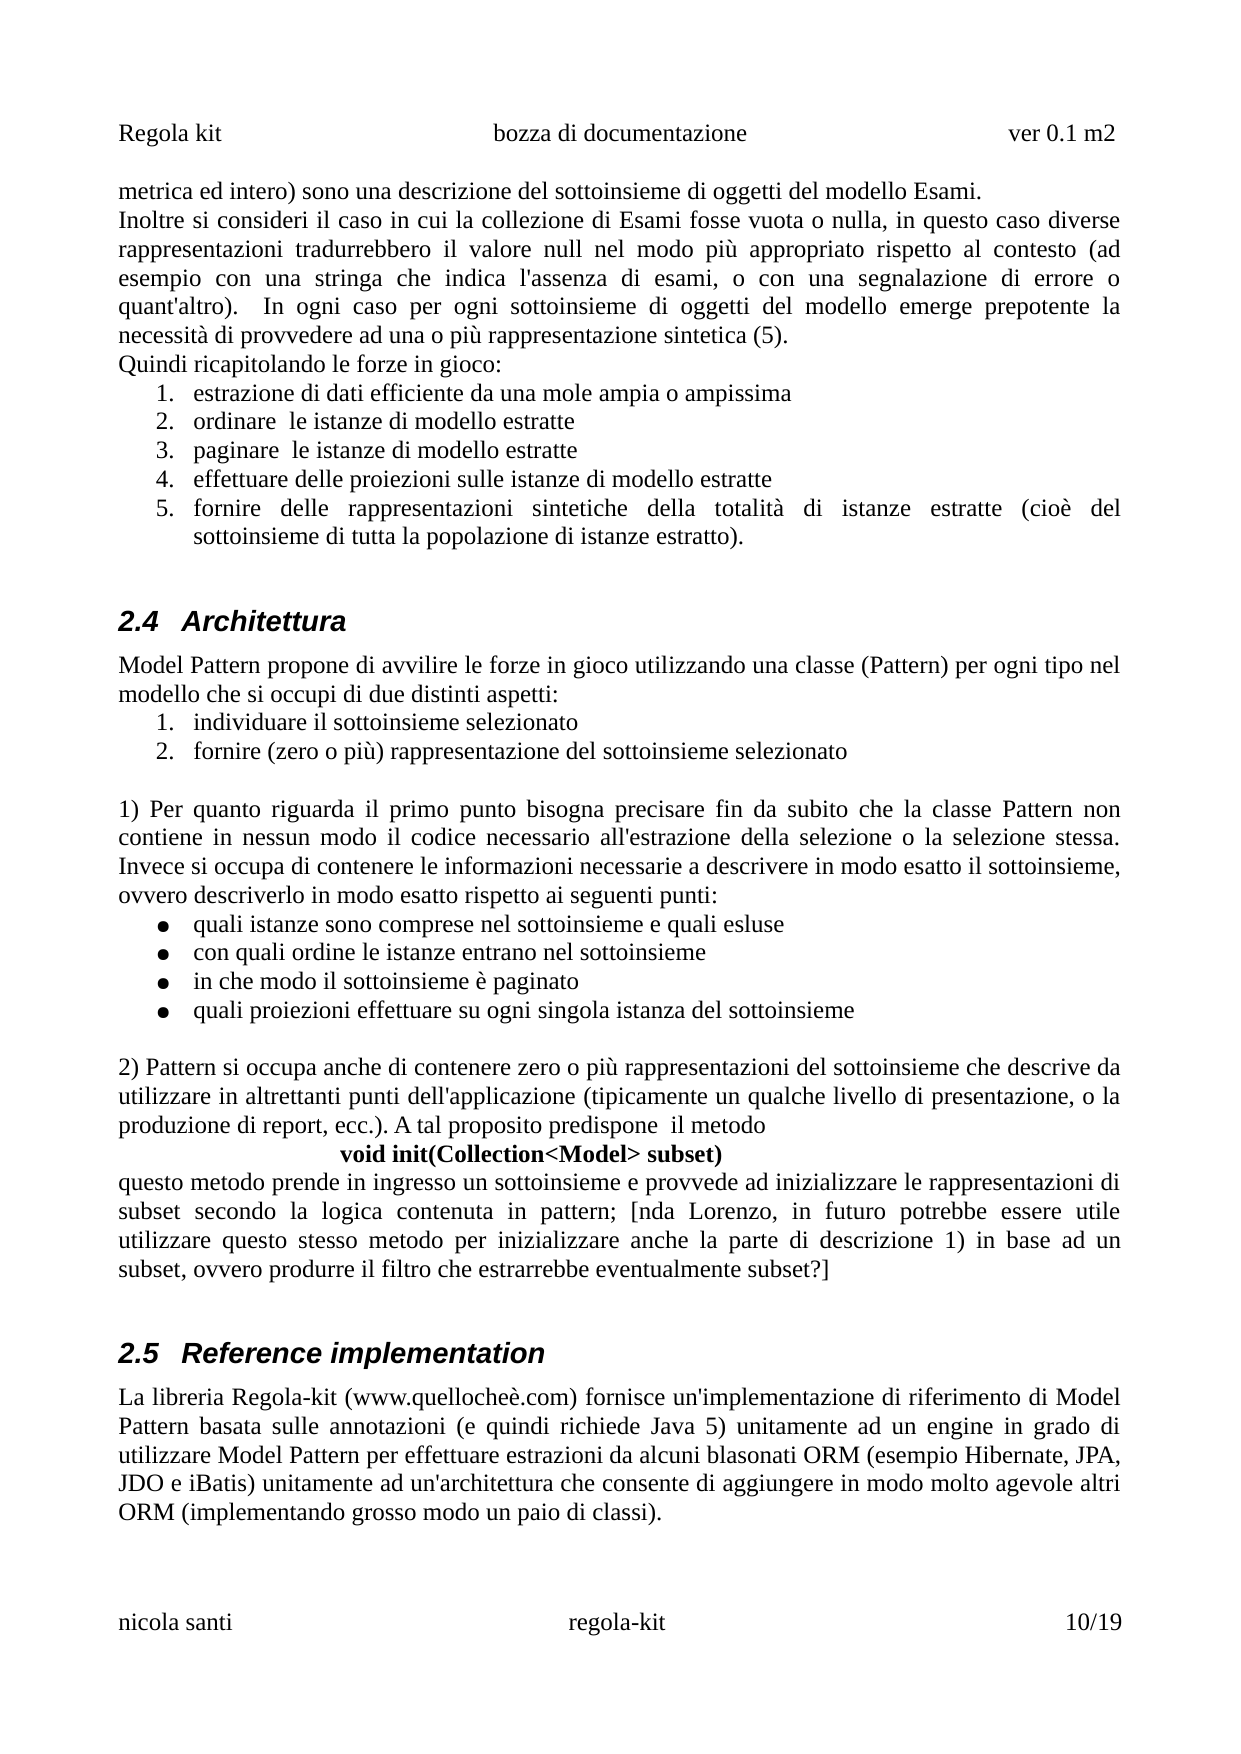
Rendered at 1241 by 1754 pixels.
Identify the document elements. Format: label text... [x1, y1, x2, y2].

list in che modo il sottoinsieme è paginato [156, 966, 1122, 995]
text 1) Per quanto riguarda il primo punto bisogna precisare fin da subito che la classe Pattern non contiene in nessun modo il codice necessario all'estrazione della selezione o la selezione stessa. Invece si occupa di contenere le informazioni necessarie a descrivere in modo esatto il sottoinsieme, ovvero descriverlo in modo esatto rispetto ai seguenti punti: [118, 794, 1122, 909]
text 2) Pattern si occupa anche di contenere zero o più rappresentazioni del sottoinsieme che descrive da utilizzare in altrettanti punti dell'applicazione (tipicamente un qualche livello di presentazione, o la produzione di report, ecc.). A tal proposito predispone il metodo [118, 1052, 1122, 1139]
text Quindi ricapitolando le forze in gioco: [118, 349, 1122, 378]
subtitle Reference implementation [118, 1336, 1122, 1370]
text void init(Collection<Model> subset) [118, 1139, 1122, 1167]
list ordinare le istanze di modello estratte [156, 406, 1122, 435]
text La libreria Regola-kit (www.quellocheè.com) fornisce un'implementazione di riferimento di Model Pattern basata sulle annotazioni (e quindi richiede Java 5) unitamente ad un engine in grado di utilizzare Model Pattern per effettuare estrazioni da alcuni blasonati ORM (esempio Hibernate, JPA, JDO e iBatis) unitamente ad un'architettura che consente di aggiungere in modo molto agevole altri ORM (implementando grosso modo un paio di classi). [118, 1382, 1122, 1526]
list quali istanze sono comprese nel sottoinsieme e quali esluse [156, 909, 1122, 937]
text questo metodo prende in ingresso un sottoinsieme e provvede ad inizializzare le rappresentazioni di subset secondo la logica contenuta in pattern; [nda Lorenzo, in futuro potrebbe essere utile utilizzare questo stesso metodo per inizializzare anche la parte di descrizione 1) in base ad un subset, ovvero produrre il filtro che estrarrebbe eventualmente subset?] [118, 1167, 1122, 1282]
text Model Pattern propone di avvilire le forze in gioco utilizzando una classe (Pattern) per ogni tipo nel modello che si occupi di due distinti aspetti: [118, 650, 1122, 707]
list fornire (zero o più) rappresentazione del sottoinsieme selezionato [156, 736, 1122, 765]
list effettuare delle proiezioni sulle istanze di modello estratte [156, 464, 1122, 493]
list individuare il sottoinsieme selezionato [156, 707, 1122, 736]
list fornire delle rappresentazioni sintetiche della totalità di istanze estratte (cioè del sottoinsieme di tutta la popolazione di istanze estratto). [156, 493, 1122, 550]
subtitle Architettura [118, 604, 1122, 637]
list quali proiezioni effettuare su ogni singola istanza del sottoinsieme [156, 995, 1122, 1024]
list paginare le istanze di modello estratte [156, 435, 1122, 464]
text metrica ed intero) sono una descrizione del sottoinsieme di oggetti del modello Esami. [118, 176, 1122, 205]
text Inoltre si consideri il caso in cui la collezione di Esami fosse vuota o nulla, in questo caso diverse rappresentazioni tradurrebbero il valore null nel modo più appropriato rispetto al contesto (ad esempio con una stringa che indica l'assenza di esami, o con una segnalazione di errore o quant'altro). In ogni caso per ogni sottoinsieme di oggetti del modello emerge prepotente la necessità di provvedere ad una o più rappresentazione sintetica (5). [118, 205, 1122, 349]
list estrazione di dati efficiente da una mole ampia o ampissima [156, 378, 1122, 406]
list con quali ordine le istanze entrano nel sottoinsieme [156, 937, 1122, 966]
